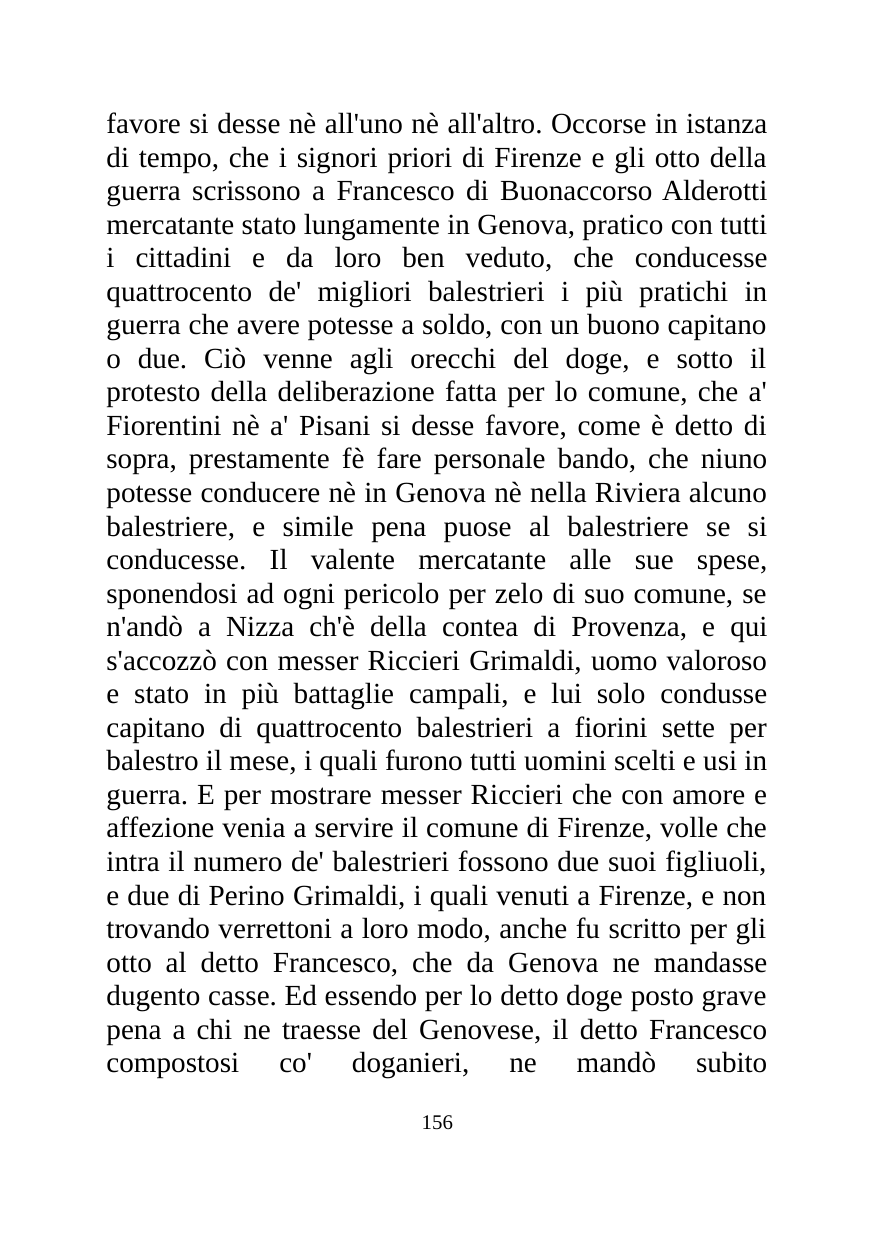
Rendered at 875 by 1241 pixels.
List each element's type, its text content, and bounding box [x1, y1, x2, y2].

text favore si desse nè all'uno nè all'altro. Occorse in istanza di tempo, che i signori priori di Firenze e gli otto della guerra scrissono a Francesco di Buonaccorso Alderotti mercatante stato lungamente in Genova, pratico con tutti i cittadini e da loro ben veduto, che conducesse quattrocento de' migliori balestrieri i più pratichi in guerra che avere potesse a soldo, con un buono capitano o due. Ciò venne agli orecchi del doge, e sotto il protesto della deliberazione fatta per lo comune, che a' Fiorentini nè a' Pisani si desse favore, come è detto di sopra, prestamente fè fare personale bando, che niuno potesse conducere nè in Genova nè nella Riviera alcuno balestriere, e simile pena puose al balestriere se si conducesse. Il valente mercatante alle sue spese, sponendosi ad ogni pericolo per zelo di suo comune, se n'andò a Nizza ch'è della contea di Provenza, e qui s'accozzò con messer Riccieri Grimaldi, uomo valoroso e stato in più battaglie campali, e lui solo condusse capitano di quattrocento balestrieri a fiorini sette per balestro il mese, i quali furono tutti uomini scelti e usi in guerra. E per mostrare messer Riccieri che con amore e affezione venia a servire il comune di Firenze, volle che intra il numero de' balestrieri fossono due suoi figliuoli, e due di Perino Grimaldi, i quali venuti a Firenze, e non trovando verrettoni a loro modo, anche fu scritto per gli otto al detto Francesco, che da Genova ne mandasse dugento casse. Ed essendo per lo detto doge posto grave pena a chi ne traesse del Genovese, il detto Francesco compostosi co' doganieri, ne mandò subito [106, 106, 768, 1079]
